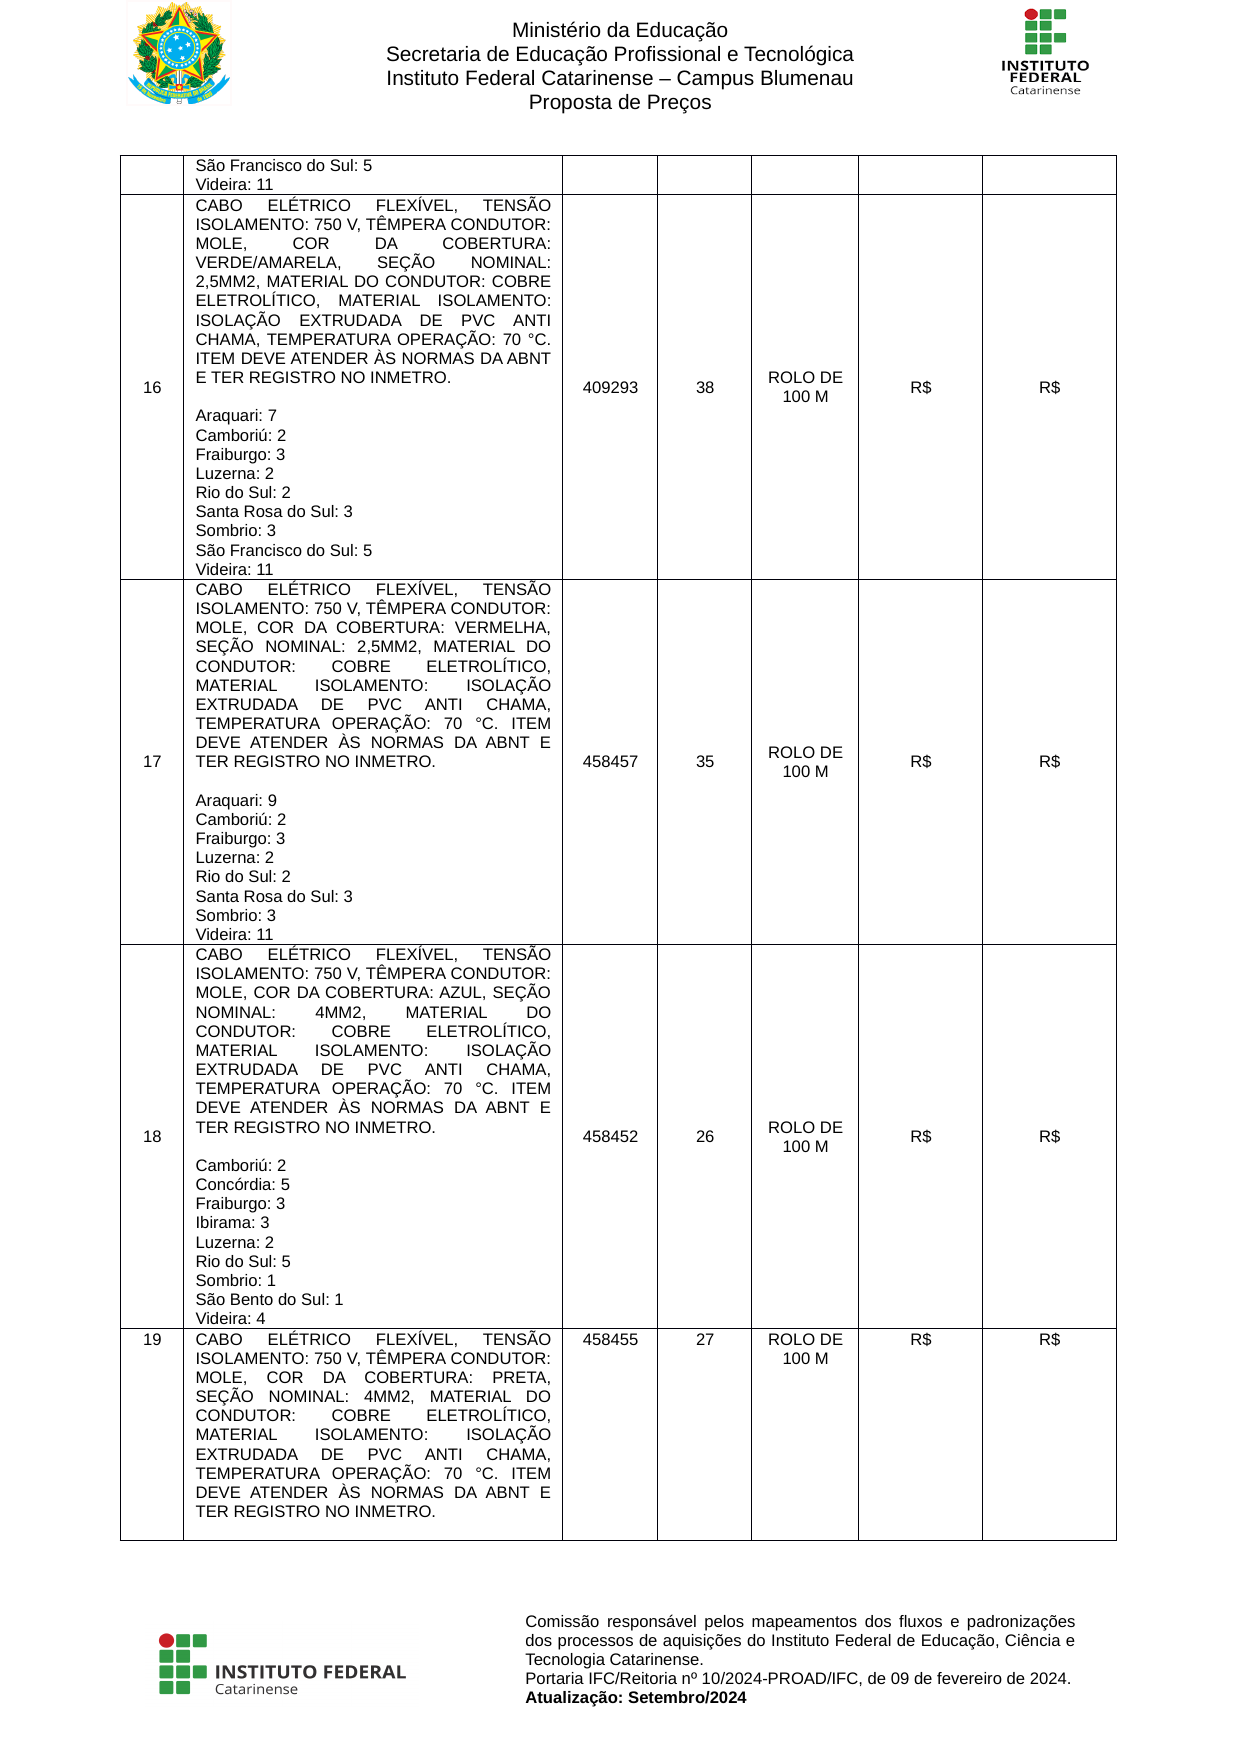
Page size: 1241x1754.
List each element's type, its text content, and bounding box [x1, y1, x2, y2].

table_cell R$ [983, 1329, 1116, 1540]
picture [128, 80, 166, 104]
table_cell 17 [121, 580, 183, 944]
picture [169, 93, 191, 104]
table_cell ROLO DE 100 M [752, 1329, 858, 1540]
table_cell CABO ELÉTRICO FLEXÍVEL, TENSÃO ISOLAMENTO: 750 V, TÊMPERA CONDUTOR: MOLE, COR DA COBERTURA: VERDE/AMARELA, SEÇÃO NOMINAL: 2,5MM2, MATERIAL DO CONDUTOR: COBRE ELETROLÍTICO, MATERIAL ISOLAMENTO: ISOLAÇÃO EXTRUDADA DE PVC ANTI CHAMA, TEMPERATURA OPERAÇÃO: 70 °C. ITEM DEVE ATENDER ÀS NORMAS DA ABNT E TER REGISTRO NO INMETRO. Araquari: 7 Camboriú: 2 Fraiburgo: 3 Luzerna: 2 Rio do Sul: 2 Santa Rosa do Sul: 3 Sombrio: 3 São Francisco do Sul: 5 Videira: 11 [184, 195, 562, 579]
table_cell 458452 [563, 945, 657, 1328]
table_cell ROLO DE 100 M [752, 945, 858, 1328]
table_cell ROLO DE 100 M [752, 580, 858, 944]
table_cell R$ [859, 1329, 982, 1540]
table_cell R$ [983, 945, 1116, 1328]
picture [128, 2, 230, 91]
picture [198, 81, 230, 104]
picture [145, 1621, 420, 1707]
table_cell CABO ELÉTRICO FLEXÍVEL, TENSÃO ISOLAMENTO: 750 V, TÊMPERA CONDUTOR: MOLE, COR DA COBERTURA: AZUL, SEÇÃO NOMINAL: 4MM2, MATERIAL DO CONDUTOR: COBRE ELETROLÍTICO, MATERIAL ISOLAMENTO: ISOLAÇÃO EXTRUDADA DE PVC ANTI CHAMA, TEMPERATURA OPERAÇÃO: 70 °C. ITEM DEVE ATENDER ÀS NORMAS DA ABNT E TER REGISTRO NO INMETRO. Camboriú: 2 Concórdia: 5 Fraiburgo: 3 Ibirama: 3 Luzerna: 2 Rio do Sul: 5 Sombrio: 1 São Bento do Sul: 1 Videira: 4 [184, 945, 562, 1328]
table_cell 38 [658, 195, 751, 579]
table_cell R$ [983, 580, 1116, 944]
table_cell [658, 156, 751, 194]
table_cell 409293 [563, 195, 657, 579]
table_cell 16 [121, 195, 183, 579]
table_cell [563, 156, 657, 194]
table_cell 27 [658, 1329, 751, 1540]
picture [200, 85, 213, 91]
table_cell 26 [658, 945, 751, 1328]
table_cell R$ [859, 195, 982, 579]
picture [990, 0, 1102, 103]
table_cell 35 [658, 580, 751, 944]
table_cell São Francisco do Sul: 5 Videira: 11 [184, 156, 562, 194]
table_cell [121, 156, 183, 194]
table_cell CABO ELÉTRICO FLEXÍVEL, TENSÃO ISOLAMENTO: 750 V, TÊMPERA CONDUTOR: MOLE, COR DA COBERTURA: VERMELHA, SEÇÃO NOMINAL: 2,5MM2, MATERIAL DO CONDUTOR: COBRE ELETROLÍTICO, MATERIAL ISOLAMENTO: ISOLAÇÃO EXTRUDADA DE PVC ANTI CHAMA, TEMPERATURA OPERAÇÃO: 70 °C. ITEM DEVE ATENDER ÀS NORMAS DA ABNT E TER REGISTRO NO INMETRO. Araquari: 9 Camboriú: 2 Fraiburgo: 3 Luzerna: 2 Rio do Sul: 2 Santa Rosa do Sul: 3 Sombrio: 3 Videira: 11 [184, 580, 562, 944]
table_cell [752, 156, 858, 194]
table_cell 19 [121, 1329, 183, 1540]
table_cell R$ [859, 580, 982, 944]
table_cell R$ [859, 945, 982, 1328]
table_cell 18 [121, 945, 183, 1328]
table_cell [859, 156, 982, 194]
table_cell [983, 156, 1116, 194]
table_cell 458457 [563, 580, 657, 944]
table_cell CABO ELÉTRICO FLEXÍVEL, TENSÃO ISOLAMENTO: 750 V, TÊMPERA CONDUTOR: MOLE, COR DA COBERTURA: PRETA, SEÇÃO NOMINAL: 4MM2, MATERIAL DO CONDUTOR: COBRE ELETROLÍTICO, MATERIAL ISOLAMENTO: ISOLAÇÃO EXTRUDADA DE PVC ANTI CHAMA, TEMPERATURA OPERAÇÃO: 70 °C. ITEM DEVE ATENDER ÀS NORMAS DA ABNT E TER REGISTRO NO INMETRO. [184, 1329, 562, 1540]
table_cell 458455 [563, 1329, 657, 1540]
table_cell R$ [983, 195, 1116, 579]
table_cell ROLO DE 100 M [752, 195, 858, 579]
